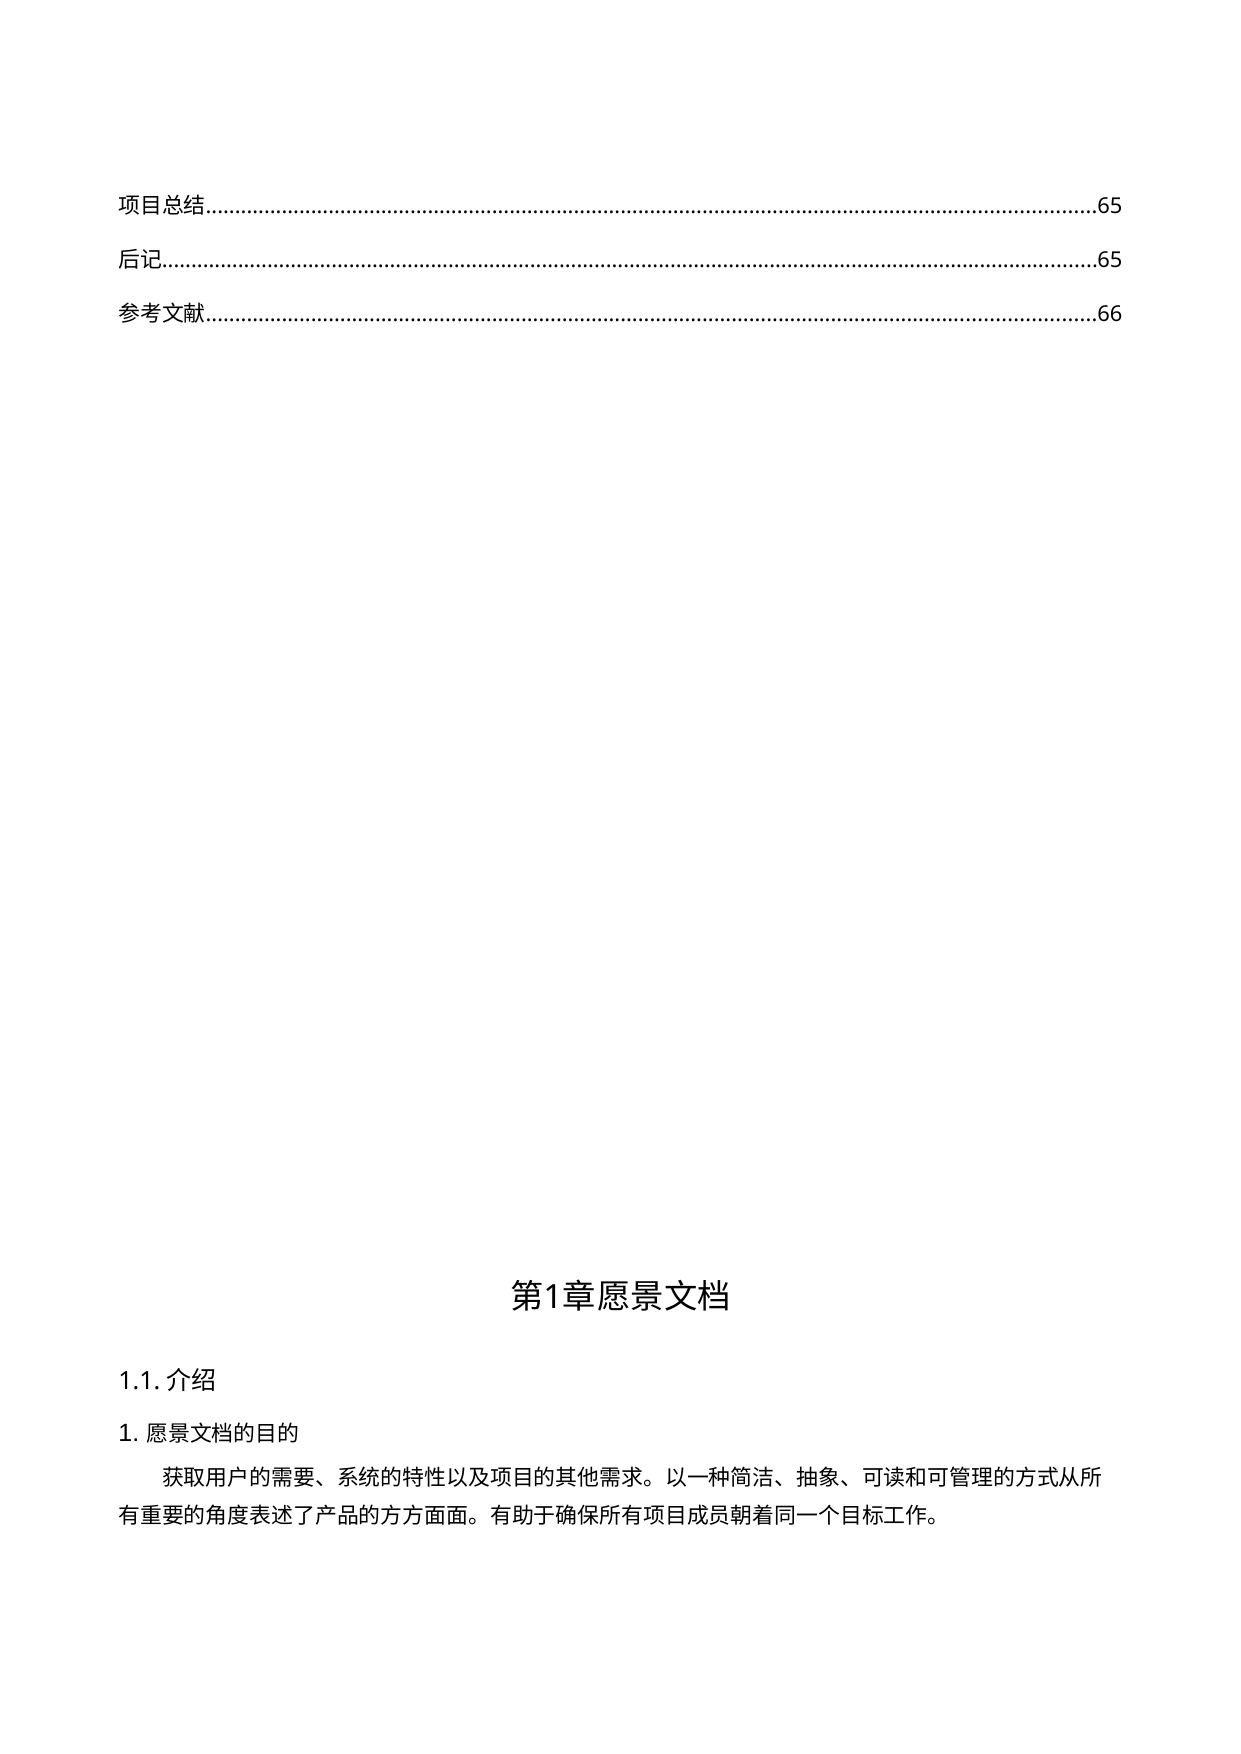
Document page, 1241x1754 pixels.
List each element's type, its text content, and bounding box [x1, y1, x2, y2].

text 参考文献 66 [118, 296, 1122, 328]
subtitle 愿景文档 [118, 1270, 1122, 1318]
subtitle 愿景文档的目的 [118, 1416, 1122, 1448]
text 后记 65 [118, 242, 1122, 274]
text 项目总结 65 [118, 188, 1122, 219]
subtitle 介绍 [118, 1361, 1122, 1397]
text 获取用户的需要、系统的特性以及项目的其他需求。以一种简洁、抽象、可读和可管理的方式从所有重要的角度表述了产品的方方面面。有助于确保所有项目成员朝着同一个目标工作。 [118, 1460, 1122, 1530]
